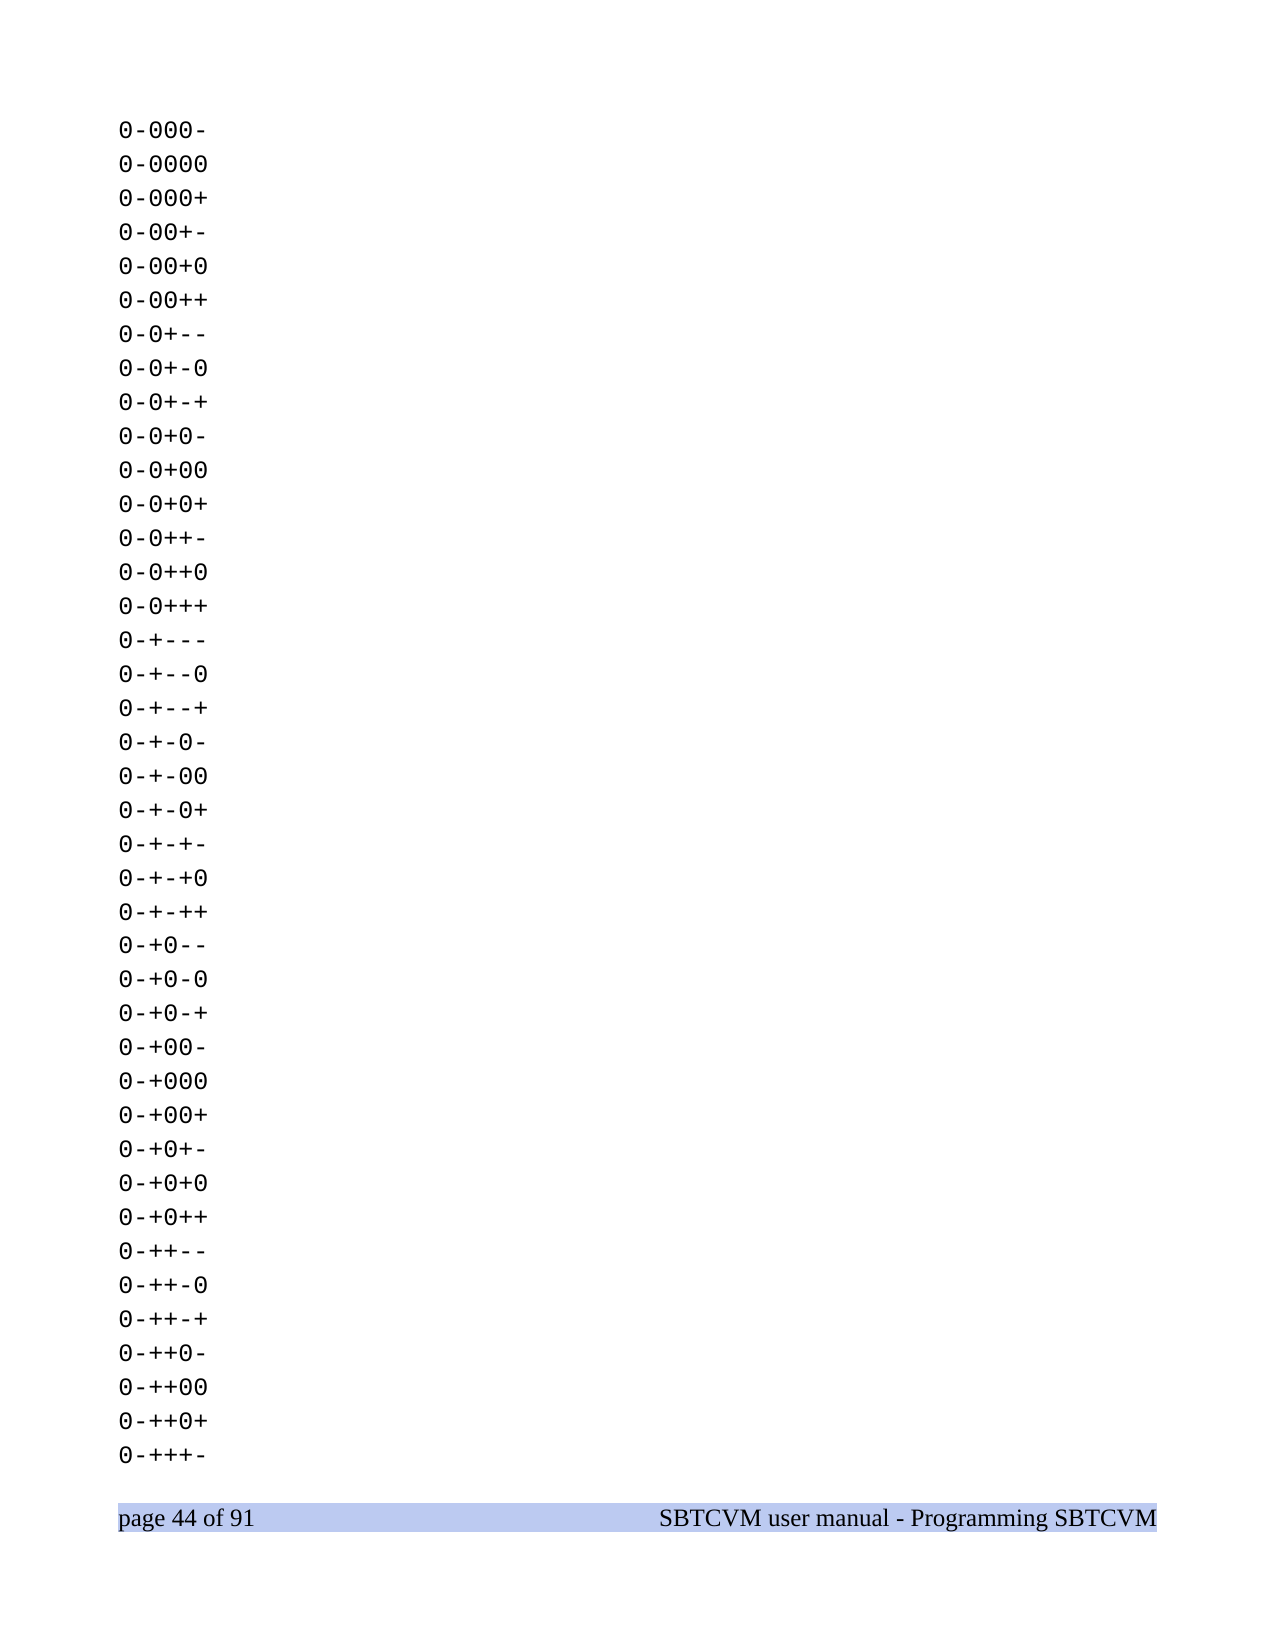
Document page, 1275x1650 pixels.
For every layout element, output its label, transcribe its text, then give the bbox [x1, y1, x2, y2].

text 0-000- 0-0000 0-000+ 0-00+- 0-00+0 0-00++ 0-0+-- 0-0+-0 0-0+-+ 0-0+0- 0-0+00 0-0+0+ 0-0++- 0-0++0 0-0+++ 0-+--- 0-+--0 0-+--+ 0-+-0- 0-+-00 0-+-0+ 0-+-+- 0-+-+0 0-+-++ 0-+0-- 0-+0-0 0-+0-+ 0-+00- 0-+000 0-+00+ 0-+0+- 0-+0+0 0-+0++ 0-++-- 0-++-0 0-++-+ 0-++0- 0-++00 0-++0+ 0-+++- [118, 118, 1157, 1471]
